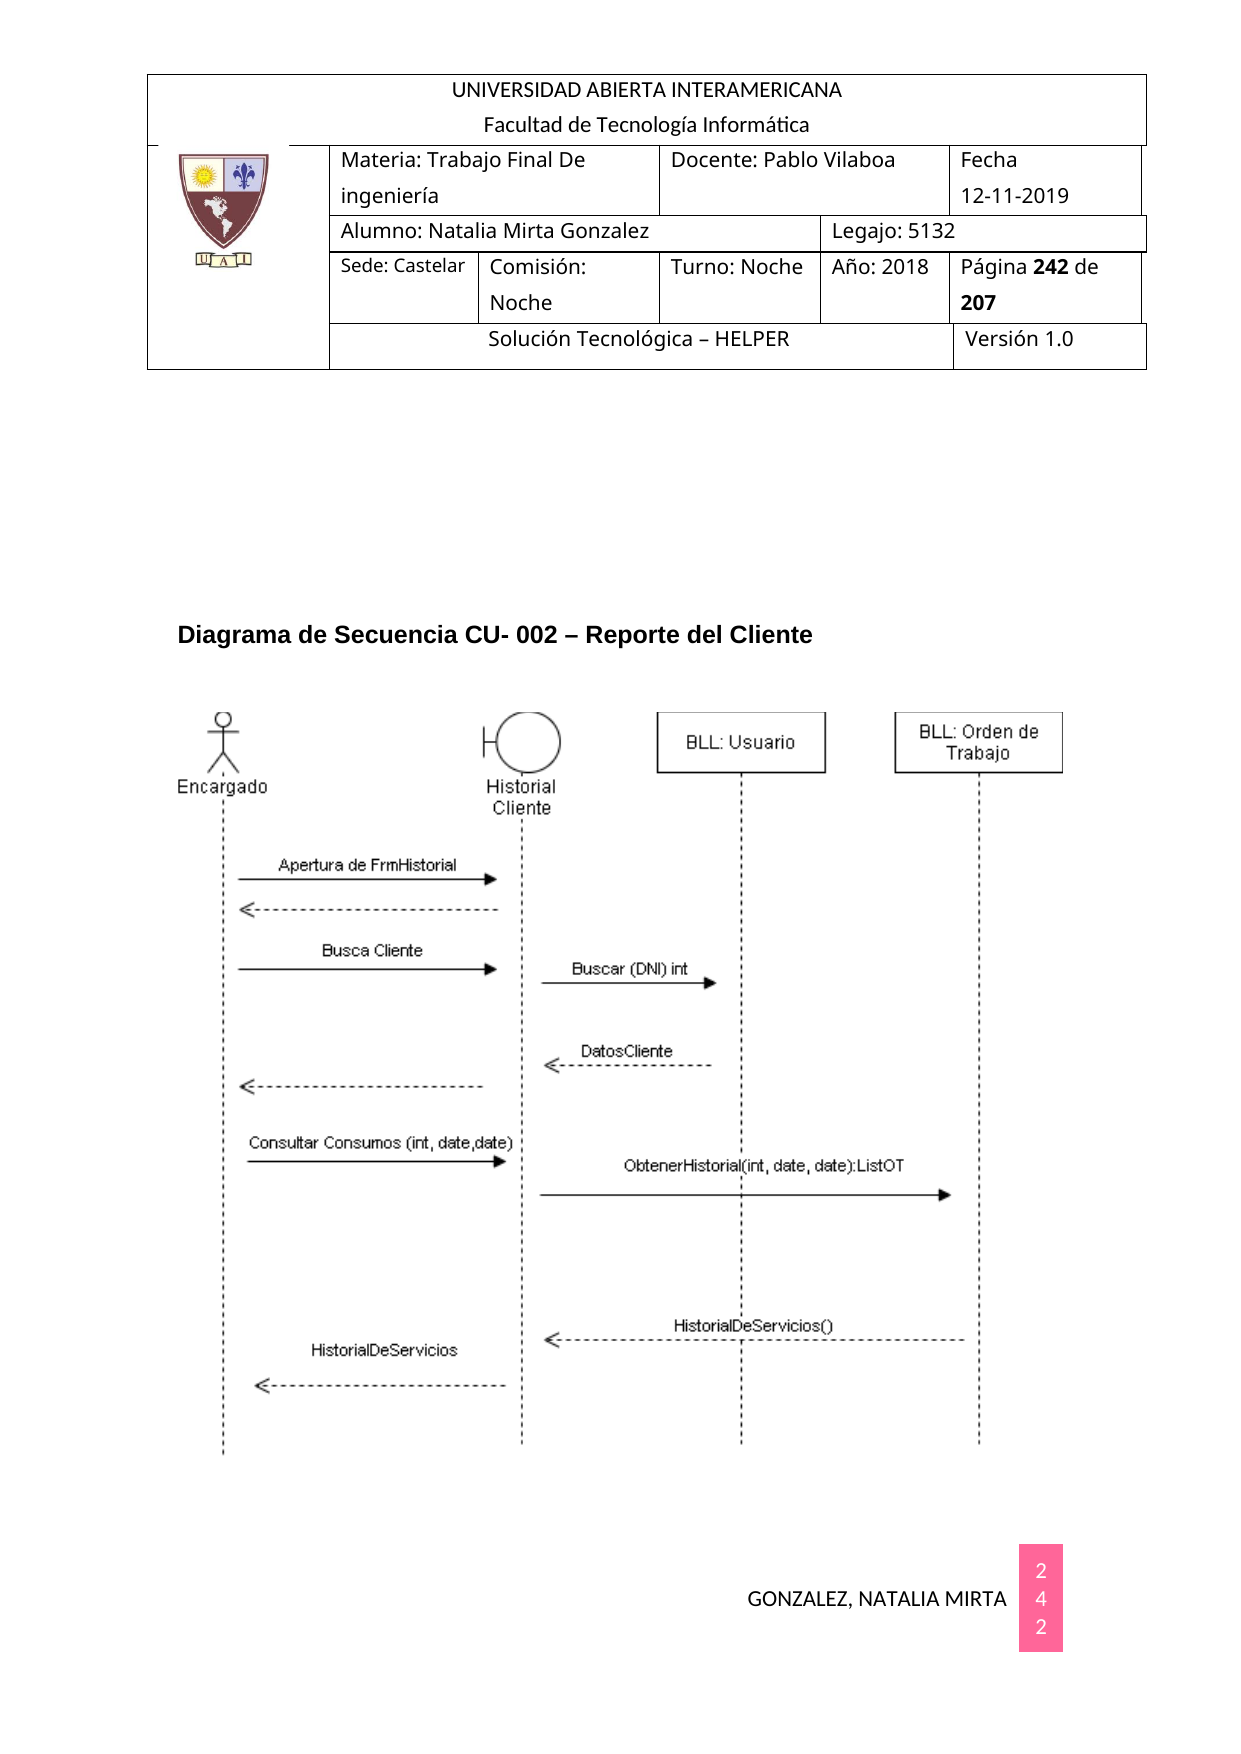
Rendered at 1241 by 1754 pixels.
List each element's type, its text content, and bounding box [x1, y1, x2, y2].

subtitle Diagrama de Secuencia CU- 002 – Reporte del Cliente [177, 620, 1063, 648]
